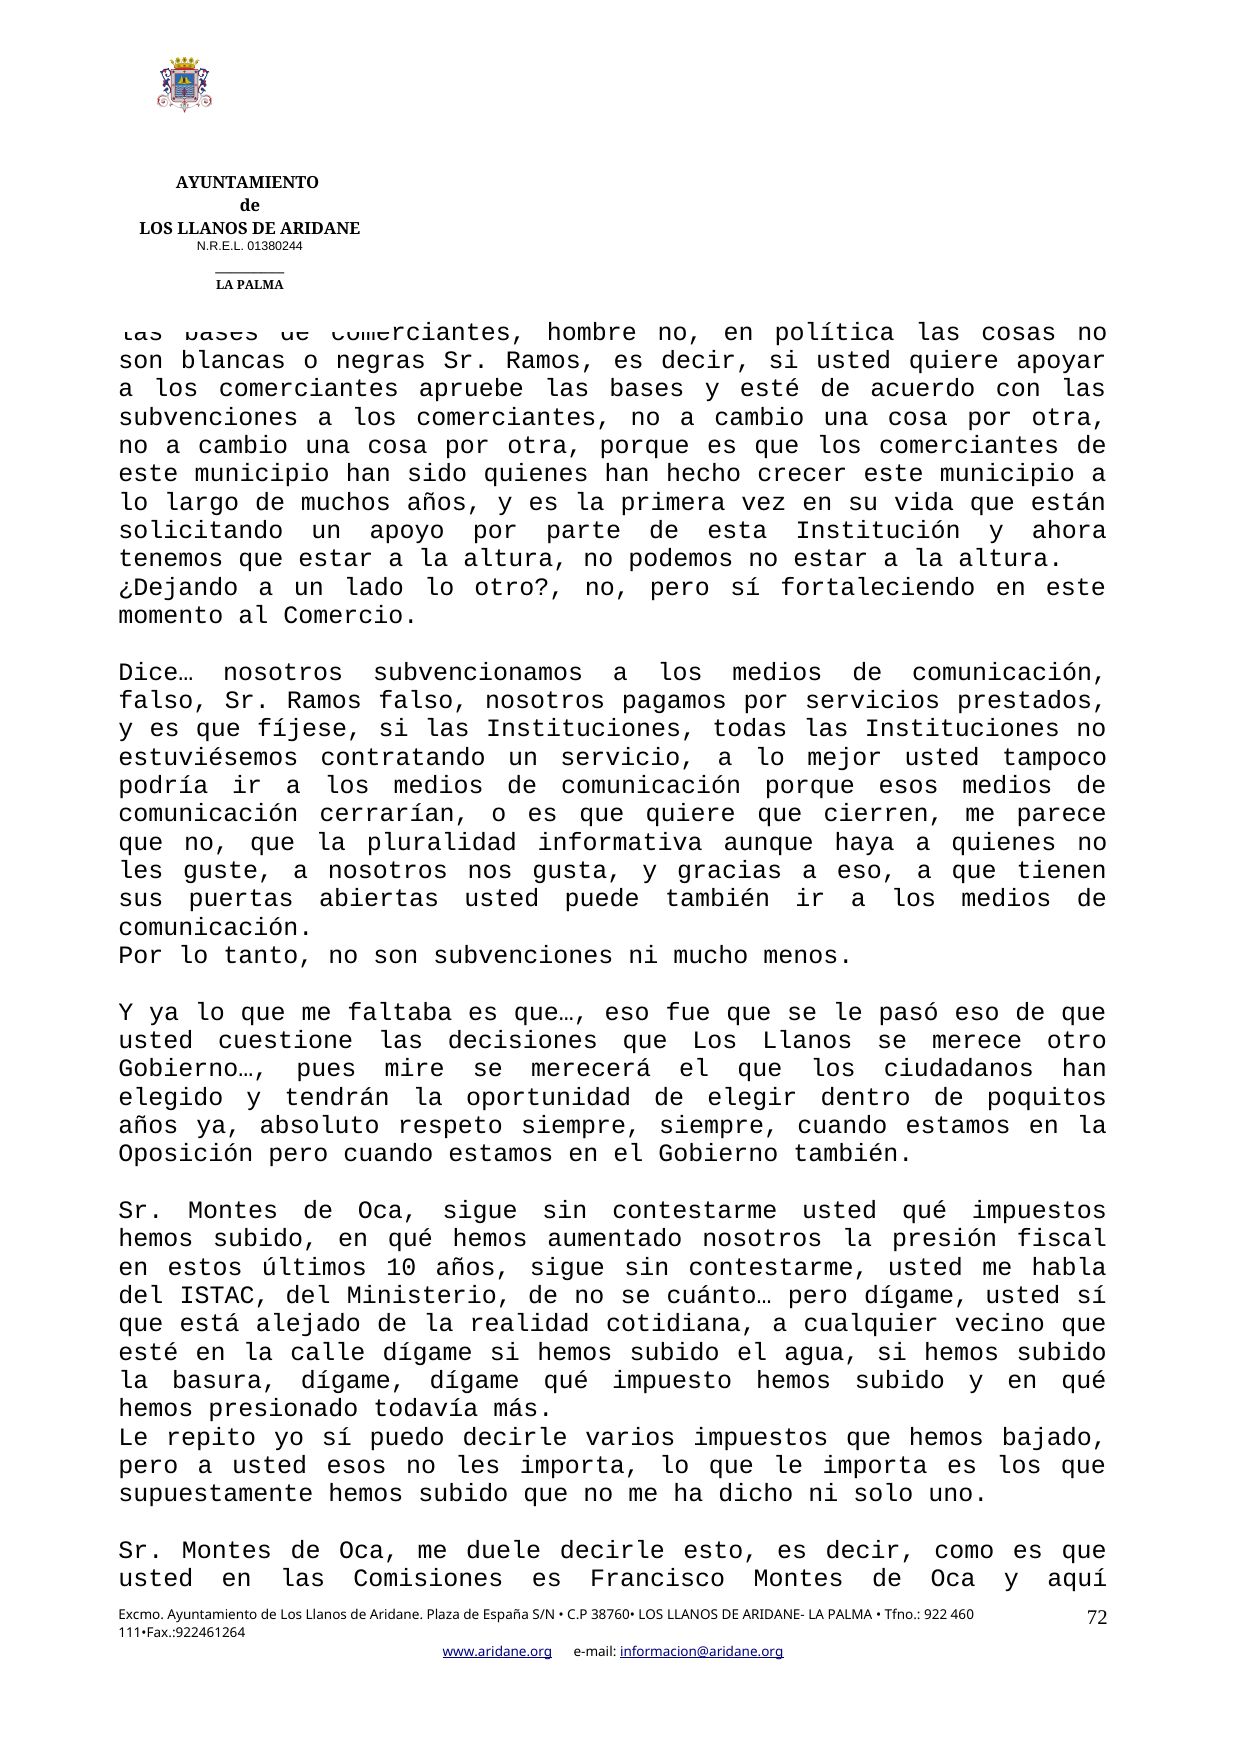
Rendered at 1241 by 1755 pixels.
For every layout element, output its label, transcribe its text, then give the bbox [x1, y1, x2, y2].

subtitle Sr. Montes de Oca, me duele decirle esto, es decir, como es que usted en las Comisiones es Francisco Montes de Oca y aquí [118, 1538, 1107, 1594]
subtitle Por lo tanto, no son subvenciones ni mucho menos. [118, 943, 1107, 971]
subtitle Le repito yo sí puedo decirle varios impuestos que hemos bajado, pero a usted esos no les importa, lo que le importa es los que supuestamente hemos subido que no me ha dicho ni solo uno. [118, 1424, 1107, 1509]
subtitle Sr. Montes de Oca, sigue sin contestarme usted qué impuestos hemos subido, en qué hemos aumentado nosotros la presión fiscal en estos últimos 10 años, sigue sin contestarme, usted me habla del ISTAC, del Ministerio, de no se cuánto… pero dígame, usted sí que está alejado de la realidad cotidiana, a cualquier vecino que esté en la calle dígame si hemos subido el agua, si hemos subido la basura, dígame, dígame qué impuesto hemos subido y en qué hemos presionado todavía más. [118, 1198, 1107, 1424]
subtitle las bases de comerciantes, hombre no, en política las cosas no son blancas o negras Sr. Ramos, es decir, si usted quiere apoyar a los comerciantes apruebe las bases y esté de acuerdo con las subvenciones a los comerciantes, no a cambio una cosa por otra, no a cambio una cosa por otra, porque es que los comerciantes de este municipio han sido quienes han hecho crecer este municipio a lo largo de muchos años, y es la primera vez en su vida que están solicitando un apoyo por parte de esta Institución y ahora tenemos que estar a la altura, no podemos no estar a la altura. [118, 319, 1107, 574]
subtitle Dice… nosotros subvencionamos a los medios de comunicación, falso, Sr. Ramos falso, nosotros pagamos por servicios prestados, y es que fíjese, si las Instituciones, todas las Instituciones no estuviésemos contratando un servicio, a lo mejor usted tampoco podría ir a los medios de comunicación porque esos medios de comunicación cerrarían, o es que quiere que cierren, me parece que no, que la pluralidad informativa aunque haya a quienes no les guste, a nosotros nos gusta, y gracias a eso, a que tienen sus puertas abiertas usted puede también ir a los medios de comunicación. [118, 659, 1107, 943]
subtitle ¿Dejando a un lado lo otro?, no, pero sí fortaleciendo en este momento al Comercio. [118, 574, 1107, 631]
subtitle Y ya lo que me faltaba es que…, eso fue que se le pasó eso de que usted cuestione las decisiones que Los Llanos se merece otro Gobierno…, pues mire se merecerá el que los ciudadanos han elegido y tendrán la oportunidad de elegir dentro de poquitos años ya, absoluto respeto siempre, siempre, cuando estamos en la Oposición pero cuando estamos en el Gobierno también. [118, 999, 1107, 1169]
